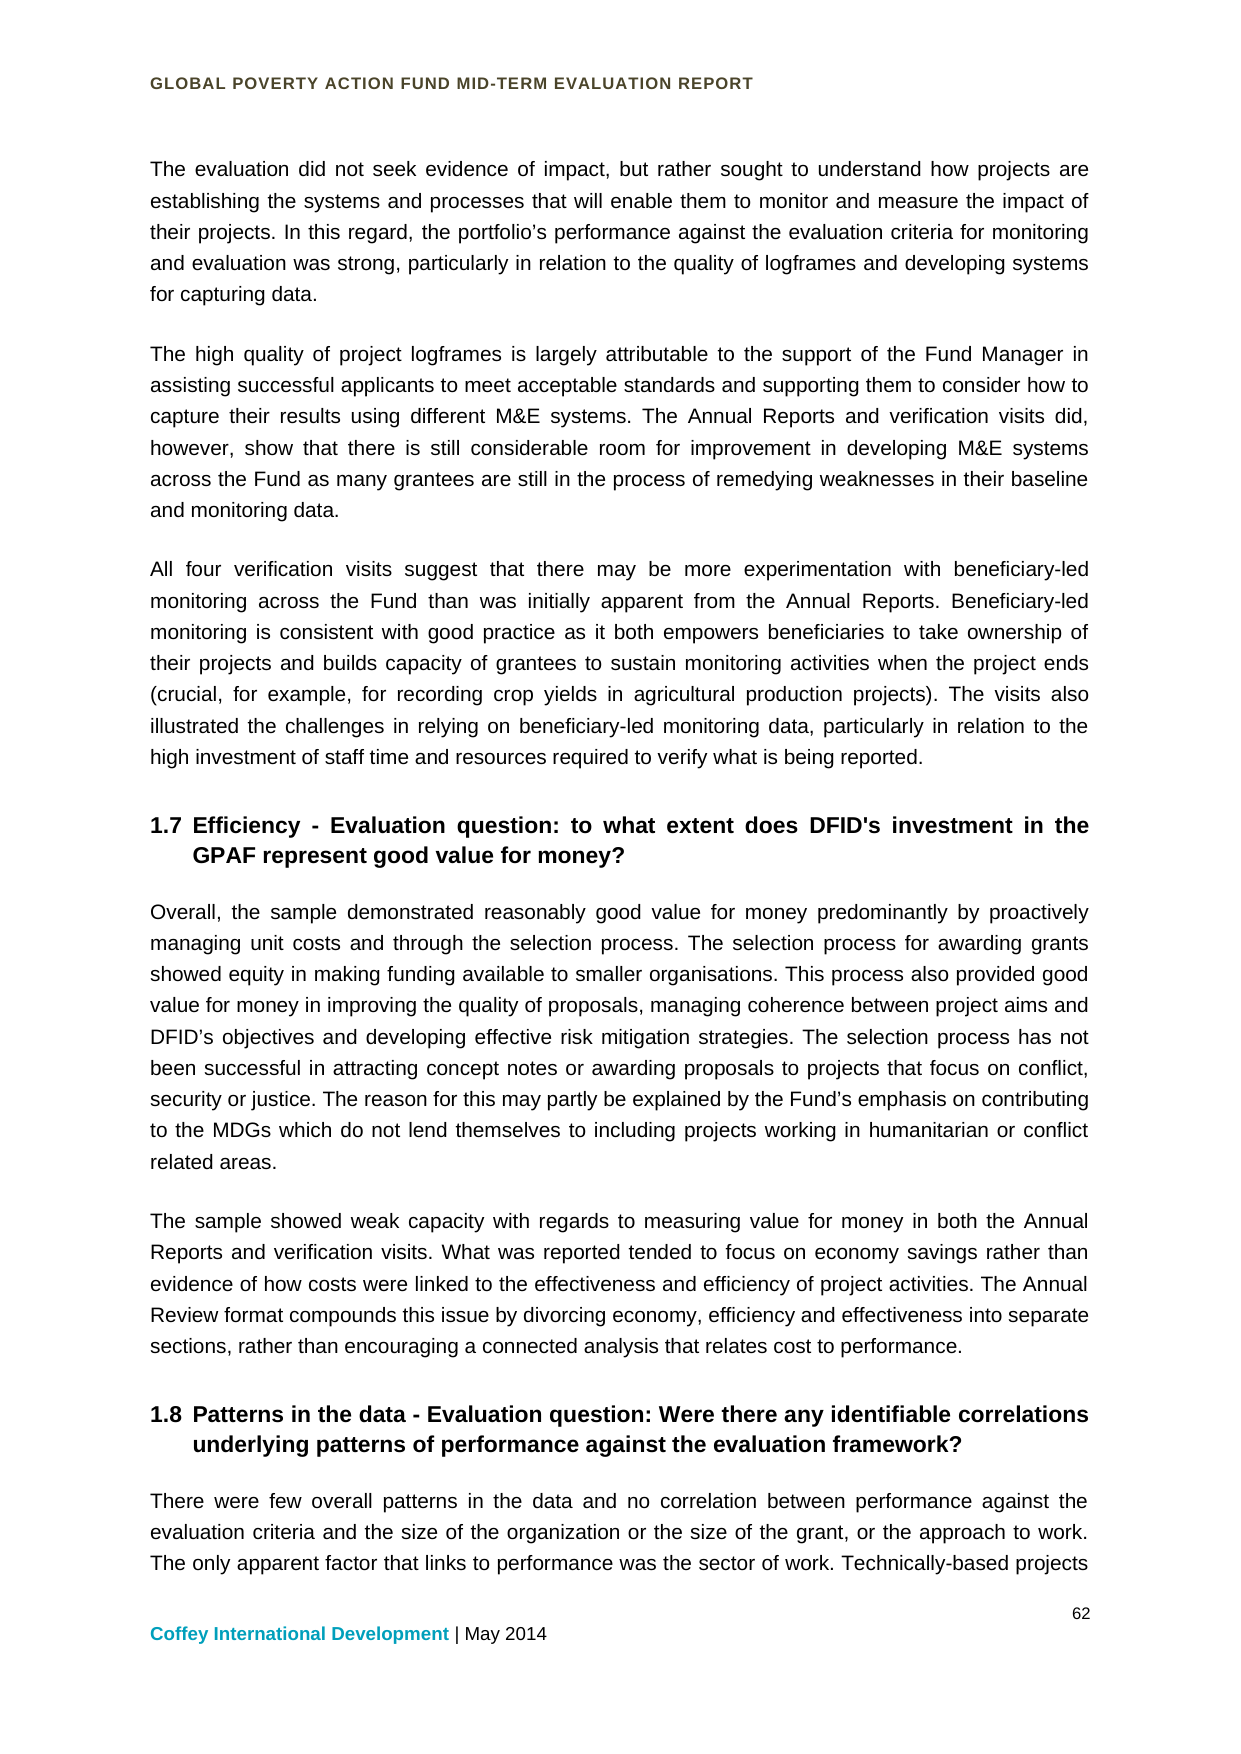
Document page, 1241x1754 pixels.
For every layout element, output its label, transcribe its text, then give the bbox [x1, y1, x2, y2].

text All four verification visits suggest that there may be more experimentation with beneficiary-led monitoring across the Fund than was initially apparent from the Annual Reports. Beneficiary-led monitoring is consistent with good practice as it both empowers beneficiaries to take ownership of their projects and builds capacity of grantees to sustain monitoring activities when the project ends (crucial, for example, for recording crop yields in agricultural production projects). The visits also illustrated the challenges in relying on beneficiary-led monitoring data, particularly in relation to the high investment of staff time and resources required to verify what is being reported. [150, 550, 1090, 769]
text There were few overall patterns in the data and no correlation between performance against the evaluation criteria and the size of the organization or the size of the grant, or the approach to work. The only apparent factor that links to performance was the sector of work. Technically-based projects [150, 1481, 1090, 1575]
subtitle Patterns in the data - Evaluation question: Were there any identifiable correlations underlying patterns of performance against the evaluation framework? [150, 1397, 1090, 1457]
text The high quality of project logframes is largely attributable to the support of the Fund Manager in assisting successful applicants to meet acceptable standards and supporting them to consider how to capture their results using different M&E systems. The Annual Reports and verification visits did, however, show that there is still considerable room for improvement in developing M&E systems across the Fund as many grantees are still in the process of remedying weaknesses in their baseline and monitoring data. [150, 334, 1090, 522]
text The sample showed weak capacity with regards to measuring value for money in both the Annual Reports and verification visits. What was reported tended to focus on economy savings rather than evidence of how costs were linked to the effectiveness and efficiency of project activities. The Annual Review format compounds this issue by divorcing economy, efficiency and effectiveness into separate sections, rather than encouraging a connected analysis that relates cost to performance. [150, 1202, 1090, 1358]
text Overall, the sample demonstrated reasonably good value for money predominantly by proactively managing unit costs and through the selection process. The selection process for awarding grants showed equity in making funding available to smaller organisations. This process also provided good value for money in improving the quality of proposals, managing coherence between project aims and DFID’s objectives and developing effective risk mitigation strategies. The selection process has not been successful in attracting concept notes or awarding proposals to projects that focus on conflict, security or justice. The reason for this may partly be explained by the Fund’s emphasis on contributing to the MDGs which do not lend themselves to including projects working in humanitarian or conflict related areas. [150, 892, 1090, 1173]
text The evaluation did not seek evidence of impact, but rather sought to understand how projects are establishing the systems and processes that will enable them to monitor and measure the impact of their projects. In this regard, the portfolio’s performance against the evaluation criteria for monitoring and evaluation was strong, particularly in relation to the quality of logframes and developing systems for capturing data. [150, 150, 1090, 306]
subtitle Efficiency - Evaluation question: to what extent does DFID's investment in the GPAF represent good value for money? [150, 808, 1090, 868]
